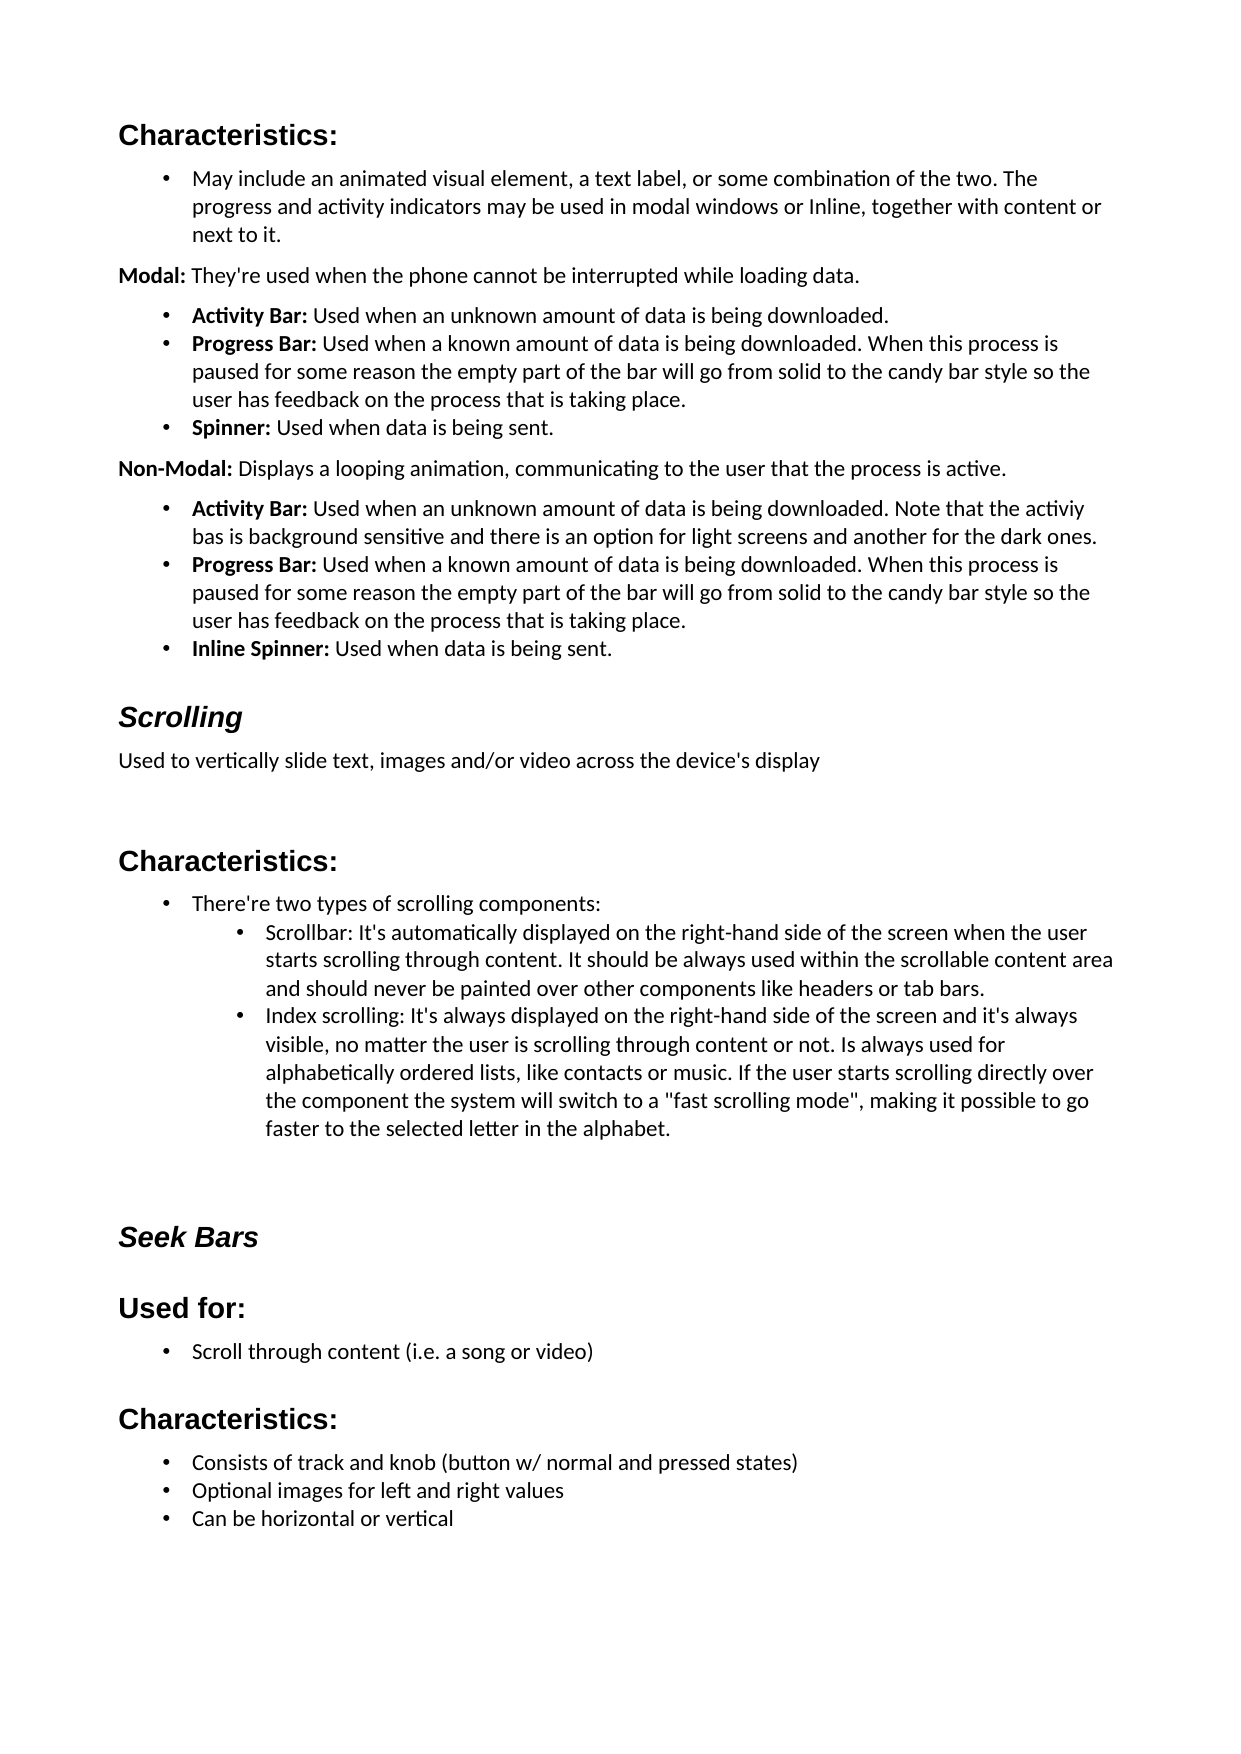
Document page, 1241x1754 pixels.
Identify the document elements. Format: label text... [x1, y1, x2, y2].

subtitle Characteristics: [118, 118, 1122, 152]
list Progress Bar: Used when a known amount of data is being downloaded. When this process is paused for some reason the empty part of the bar will go from solid to the candy bar style so the user has feedback on the process that is taking place. [162, 550, 1122, 634]
list Optional images for left and right values [162, 1476, 1122, 1504]
list Activity Bar: Used when an unknown amount of data is being downloaded. [162, 301, 1122, 329]
list Activity Bar: Used when an unknown amount of data is being downloaded. Note that the activiy bas is background sensitive and there is an option for light screens and another for the dark ones. [162, 494, 1122, 550]
list Index scrolling: It's always displayed on the right-hand side of the screen and it's always visible, no matter the user is scrolling through content or not. Is always used for alphabetically ordered lists, like contacts or music. If the user starts scrolling directly over the component the system will switch to a "fast scrolling mode", making it possible to go faster to the selected letter in the alphabet. [236, 1002, 1122, 1142]
list May include an animated visual element, a text label, or some combination of the two. The progress and activity indicators may be used in modal windows or Inline, together with content or next to it. [162, 164, 1122, 248]
list Can be horizontal or vertical [162, 1504, 1122, 1532]
text Modal: They're used when the phone cannot be interrupted while loading data. [118, 261, 1122, 289]
list Spinner: Used when data is being sent. [162, 413, 1122, 441]
list Progress Bar: Used when a known amount of data is being downloaded. When this process is paused for some reason the empty part of the bar will go from solid to the candy bar style so the user has feedback on the process that is taking place. [162, 329, 1122, 413]
subtitle Characteristics: [118, 1402, 1122, 1436]
list Consists of track and knob (button w/ normal and pressed states) [162, 1448, 1122, 1476]
text Non-Modal: Displays a looping animation, communicating to the user that the process is active. [118, 454, 1122, 482]
list Inline Spinner: Used when data is being sent. [162, 634, 1122, 662]
list Scrollbar: It's automatically displayed on the right-hand side of the screen when the user starts scrolling through content. It should be always used within the scrollable content area and should never be painted over other components like headers or tab bars. [236, 918, 1122, 1002]
subtitle Seek Bars [118, 1220, 1122, 1253]
subtitle Characteristics: [118, 810, 1122, 877]
list Scroll through content (i.e. a song or video) [162, 1337, 1122, 1365]
text Used to vertically slide text, images and/or video across the device's display [118, 746, 1122, 774]
table_header [118, 774, 136, 785]
subtitle Used for: [118, 1291, 1122, 1324]
list There're two types of scrolling components: [162, 889, 1122, 918]
subtitle Scrolling [118, 700, 1122, 733]
